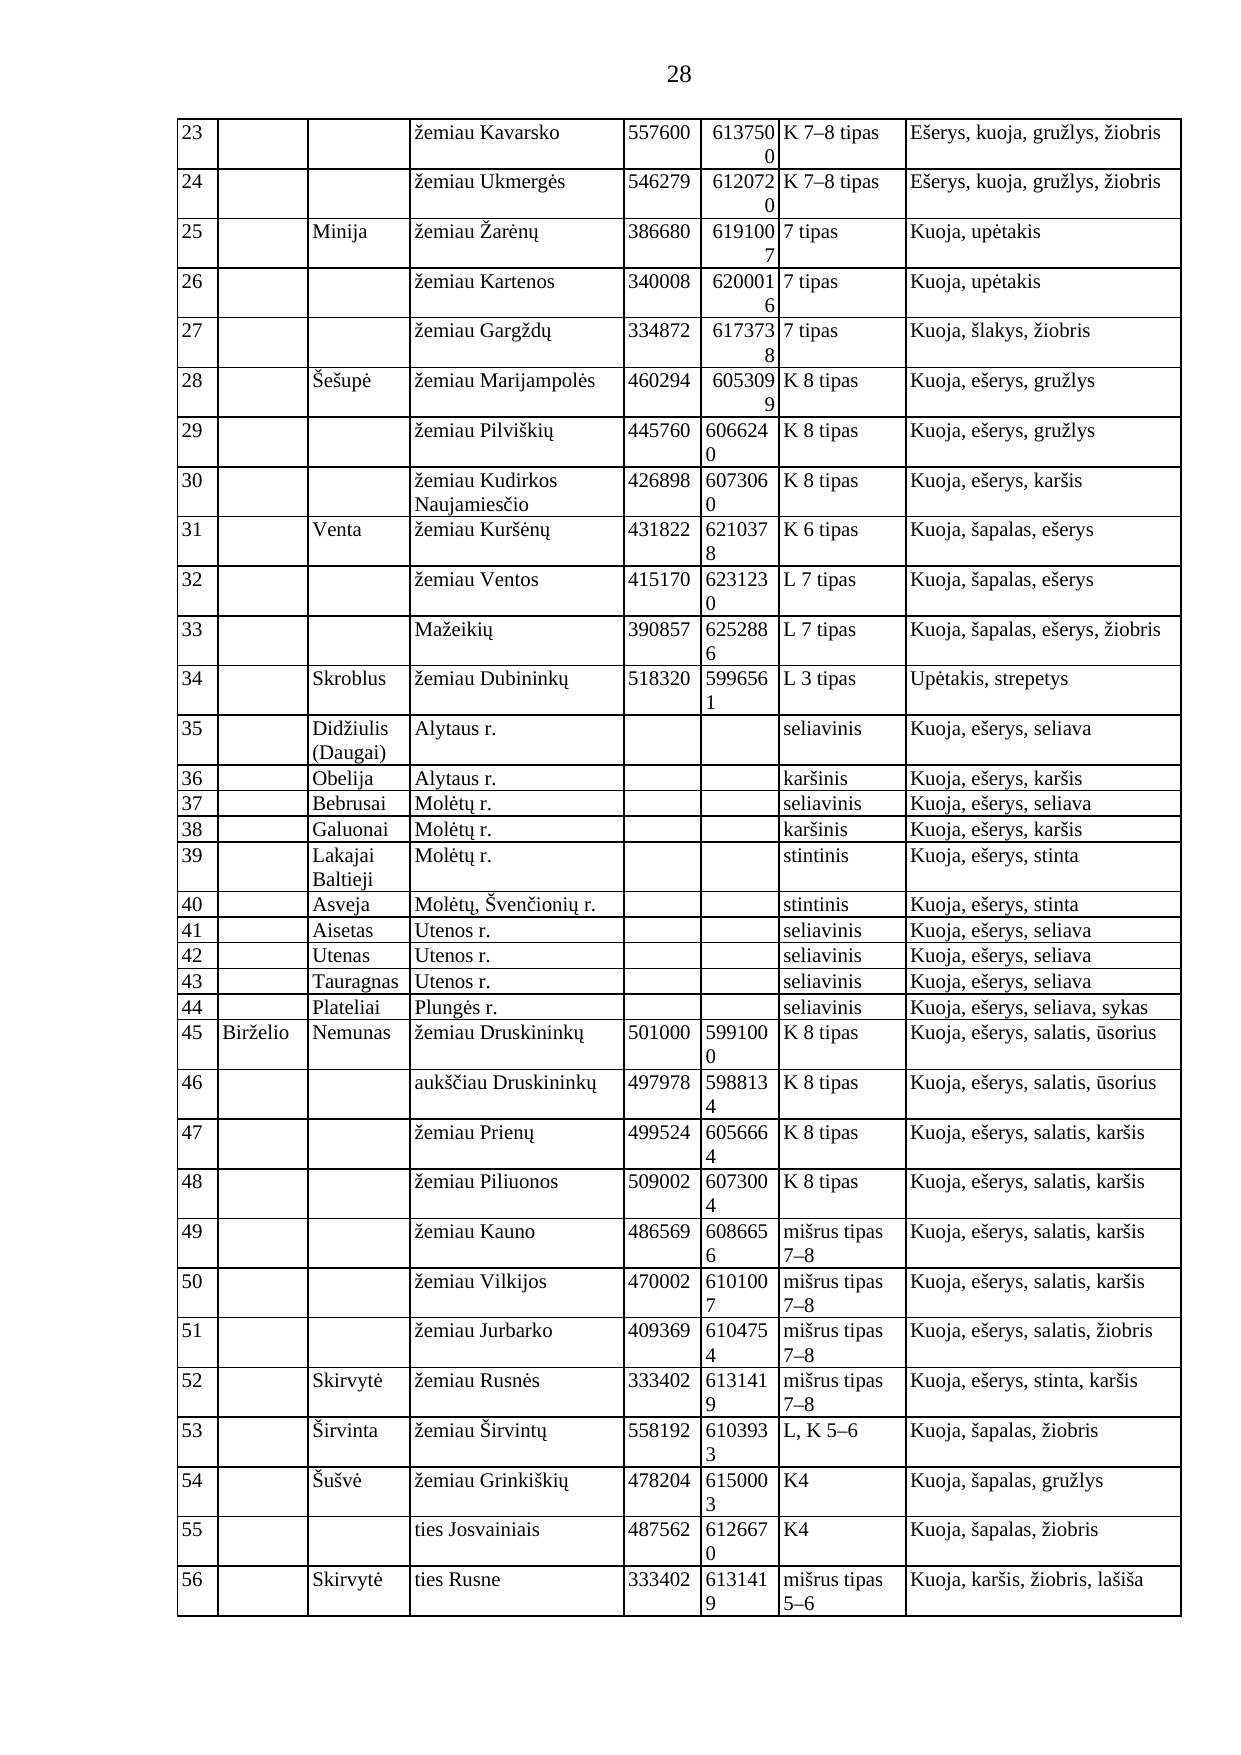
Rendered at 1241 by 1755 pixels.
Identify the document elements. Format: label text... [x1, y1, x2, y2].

table_cell 54 [178, 1468, 217, 1516]
table_cell žemiau Dubininkų [411, 666, 623, 714]
table_cell Minija [309, 219, 409, 267]
table_cell [219, 617, 307, 665]
table_cell žemiau Vilkijos [411, 1269, 623, 1317]
table_cell 487562 [625, 1517, 700, 1565]
table_cell Kuoja, šapalas, ešerys [907, 567, 1180, 615]
table_cell Kuoja, ešerys, seliava [907, 716, 1180, 764]
table_cell 390857 [625, 617, 700, 665]
table_cell [219, 1070, 307, 1118]
table_cell Alytaus r. [411, 716, 623, 764]
table_cell 333402 [625, 1368, 700, 1416]
table_cell K 8 tipas [780, 418, 905, 466]
table_cell žemiau Rusnės [411, 1368, 623, 1416]
table_cell 24 [178, 170, 217, 217]
table_cell 509002 [625, 1170, 700, 1217]
table_cell [625, 843, 700, 891]
table_cell K 8 tipas [780, 368, 905, 416]
table_cell [309, 1120, 409, 1168]
table_cell Kuoja, ešerys, salatis, ūsorius [907, 1070, 1180, 1118]
table_cell K 6 tipas [780, 517, 905, 565]
table_cell 426898 [625, 468, 700, 516]
table_cell 39 [178, 843, 217, 891]
table_cell Širvinta [309, 1418, 409, 1466]
table_cell 34 [178, 666, 217, 714]
table_cell 56 [178, 1567, 217, 1615]
table_cell 558192 [625, 1418, 700, 1466]
table_cell 386680 [625, 219, 700, 267]
table_cell 33 [178, 617, 217, 665]
table_cell K 8 tipas [780, 1170, 905, 1217]
table_cell [309, 1219, 409, 1267]
table_cell [219, 567, 307, 615]
table_cell [625, 716, 700, 764]
table_cell žemiau Druskininkų [411, 1020, 623, 1068]
table_cell ties Rusne [411, 1567, 623, 1615]
table_cell [219, 269, 307, 317]
table_cell Skirvytė [309, 1368, 409, 1416]
table_cell 334872 [625, 318, 700, 367]
table_cell [219, 368, 307, 416]
table_cell 501000 [625, 1020, 700, 1068]
table_cell [309, 1269, 409, 1317]
table_cell 340008 [625, 269, 700, 317]
table_cell [219, 120, 307, 168]
table_cell [309, 468, 409, 516]
table_cell Venta [309, 517, 409, 565]
table_cell aukščiau Druskininkų [411, 1070, 623, 1118]
table_cell žemiau Kavarsko [411, 120, 623, 168]
table_cell [219, 1468, 307, 1516]
table_cell stintinis [780, 843, 905, 891]
table_cell Kuoja, ešerys, salatis, karšis [907, 1170, 1180, 1217]
table_cell 470002 [625, 1269, 700, 1317]
table_cell [219, 1517, 307, 1565]
table_cell žemiau Pilviškių [411, 418, 623, 466]
table_cell Kuoja, šapalas, ešerys, žiobris [907, 617, 1180, 665]
table_cell 49 [178, 1219, 217, 1267]
table_cell žemiau Kauno [411, 1219, 623, 1267]
table_cell 32 [178, 567, 217, 615]
table_cell žemiau Kuršėnų [411, 517, 623, 565]
table_cell [309, 318, 409, 367]
table_cell K4 [780, 1517, 905, 1565]
table_cell [219, 1567, 307, 1615]
table_cell [309, 617, 409, 665]
table_cell L 3 tipas [780, 666, 905, 714]
table_cell [309, 1318, 409, 1367]
table_cell Kuoja, upėtakis [907, 219, 1180, 267]
table_cell 47 [178, 1120, 217, 1168]
table_cell [219, 219, 307, 267]
table_cell žemiau Širvintų [411, 1418, 623, 1466]
table_cell Nemunas [309, 1020, 409, 1068]
table_cell [219, 1418, 307, 1466]
table_cell [309, 1070, 409, 1118]
table_cell Kuoja, ešerys, salatis, karšis [907, 1219, 1180, 1267]
table_cell žemiau Jurbarko [411, 1318, 623, 1367]
table_cell 546279 [625, 170, 700, 217]
table_cell Kuoja, ešerys, salatis, karšis [907, 1269, 1180, 1317]
table_cell 7 tipas [780, 269, 905, 317]
table_cell K 8 tipas [780, 468, 905, 516]
table_cell 46 [178, 1070, 217, 1118]
table_cell K4 [780, 1468, 905, 1516]
table_cell 29 [178, 418, 217, 466]
table_cell Kuoja, upėtakis [907, 269, 1180, 317]
table_cell ties Josvainiais [411, 1517, 623, 1565]
table_cell Kuoja, ešerys, karšis [907, 468, 1180, 516]
table_cell Kuoja, šapalas, gružlys [907, 1468, 1180, 1516]
table_cell 27 [178, 318, 217, 367]
table_cell 460294 [625, 368, 700, 416]
table_cell L 7 tipas [780, 567, 905, 615]
table_cell Skroblus [309, 666, 409, 714]
table_cell žemiau Grinkiškių [411, 1468, 623, 1516]
table_cell Kuoja, karšis, žiobris, lašiša [907, 1567, 1180, 1615]
table_cell [309, 418, 409, 466]
table_cell [219, 1269, 307, 1317]
table_cell [219, 716, 307, 764]
table_cell 55 [178, 1517, 217, 1565]
table_cell Šušvė [309, 1468, 409, 1516]
table_cell [309, 120, 409, 168]
table_cell [219, 318, 307, 367]
table_cell Molėtų r. [411, 843, 623, 891]
table_cell Upėtakis, strepetys [907, 666, 1180, 714]
table_cell L, K 5–6 [780, 1418, 905, 1466]
table_cell 23 [178, 120, 217, 168]
table_cell Kuoja, šapalas, žiobris [907, 1517, 1180, 1565]
table_cell 333402 [625, 1567, 700, 1615]
table_cell [219, 1120, 307, 1168]
table_cell 28 [178, 368, 217, 416]
table_cell 26 [178, 269, 217, 317]
table_cell [309, 269, 409, 317]
table_cell žemiau Ventos [411, 567, 623, 615]
table_cell Kuoja, šlakys, žiobris [907, 318, 1180, 367]
table_cell [219, 1170, 307, 1217]
table_cell 52 [178, 1368, 217, 1416]
table_cell 31 [178, 517, 217, 565]
table_cell [702, 716, 778, 764]
table_cell Birželio [219, 1020, 307, 1068]
table_cell Kuoja, ešerys, salatis, ūsorius [907, 1020, 1180, 1068]
table_cell 415170 [625, 567, 700, 615]
table_cell 50 [178, 1269, 217, 1317]
table_cell žemiau Ukmergės [411, 170, 623, 217]
table_cell žemiau Prienų [411, 1120, 623, 1168]
table_cell [219, 1318, 307, 1367]
table_cell seliavinis [780, 716, 905, 764]
table_cell Mažeikių [411, 617, 623, 665]
table_cell 518320 [625, 666, 700, 714]
table_cell žemiau Gargždų [411, 318, 623, 367]
table_cell Šešupė [309, 368, 409, 416]
table_cell Ešerys, kuoja, gružlys, žiobris [907, 120, 1180, 168]
table_cell 557600 [625, 120, 700, 168]
table_cell žemiau Marijampolės [411, 368, 623, 416]
table_cell 409369 [625, 1318, 700, 1367]
table_cell [219, 666, 307, 714]
table_cell K 8 tipas [780, 1020, 905, 1068]
table_cell Kuoja, ešerys, salatis, karšis [907, 1120, 1180, 1168]
table_cell Ešerys, kuoja, gružlys, žiobris [907, 170, 1180, 217]
table_cell [309, 170, 409, 217]
table_cell [309, 1517, 409, 1565]
table_cell Kuoja, ešerys, gružlys [907, 418, 1180, 466]
table_cell 478204 [625, 1468, 700, 1516]
table_cell [219, 468, 307, 516]
table_cell [219, 418, 307, 466]
table_cell 48 [178, 1170, 217, 1217]
table_cell 445760 [625, 418, 700, 466]
table_cell Kuoja, ešerys, gružlys [907, 368, 1180, 416]
table_cell 51 [178, 1318, 217, 1367]
table_cell 53 [178, 1418, 217, 1466]
table_cell [219, 1219, 307, 1267]
table_cell K 7–8 tipas [780, 170, 905, 217]
table_cell [219, 843, 307, 891]
table_cell žemiau Piliuonos [411, 1170, 623, 1217]
table_cell 35 [178, 716, 217, 764]
table_cell 431822 [625, 517, 700, 565]
table_cell 45 [178, 1020, 217, 1068]
table_cell 7 tipas [780, 318, 905, 367]
table_cell 486569 [625, 1219, 700, 1267]
table_cell K 7–8 tipas [780, 120, 905, 168]
table_cell [702, 843, 778, 891]
table_cell 25 [178, 219, 217, 267]
table_cell [219, 170, 307, 217]
table_cell [219, 1368, 307, 1416]
table_cell 499524 [625, 1120, 700, 1168]
table_cell žemiau Kartenos [411, 269, 623, 317]
table_cell Skirvytė [309, 1567, 409, 1615]
table_cell 497978 [625, 1070, 700, 1118]
table_cell Kuoja, ešerys, stinta [907, 843, 1180, 891]
table_cell [309, 567, 409, 615]
table_cell K 8 tipas [780, 1070, 905, 1118]
table_cell žemiau Žarėnų [411, 219, 623, 267]
table_cell [219, 517, 307, 565]
table_cell Kuoja, šapalas, ešerys [907, 517, 1180, 565]
table_cell Kuoja, ešerys, stinta, karšis [907, 1368, 1180, 1416]
table_cell K 8 tipas [780, 1120, 905, 1168]
table_cell [309, 1170, 409, 1217]
table_cell Kuoja, šapalas, žiobris [907, 1418, 1180, 1466]
table_cell L 7 tipas [780, 617, 905, 665]
table_cell 30 [178, 468, 217, 516]
table_cell Kuoja, ešerys, salatis, žiobris [907, 1318, 1180, 1367]
table_cell 7 tipas [780, 219, 905, 267]
